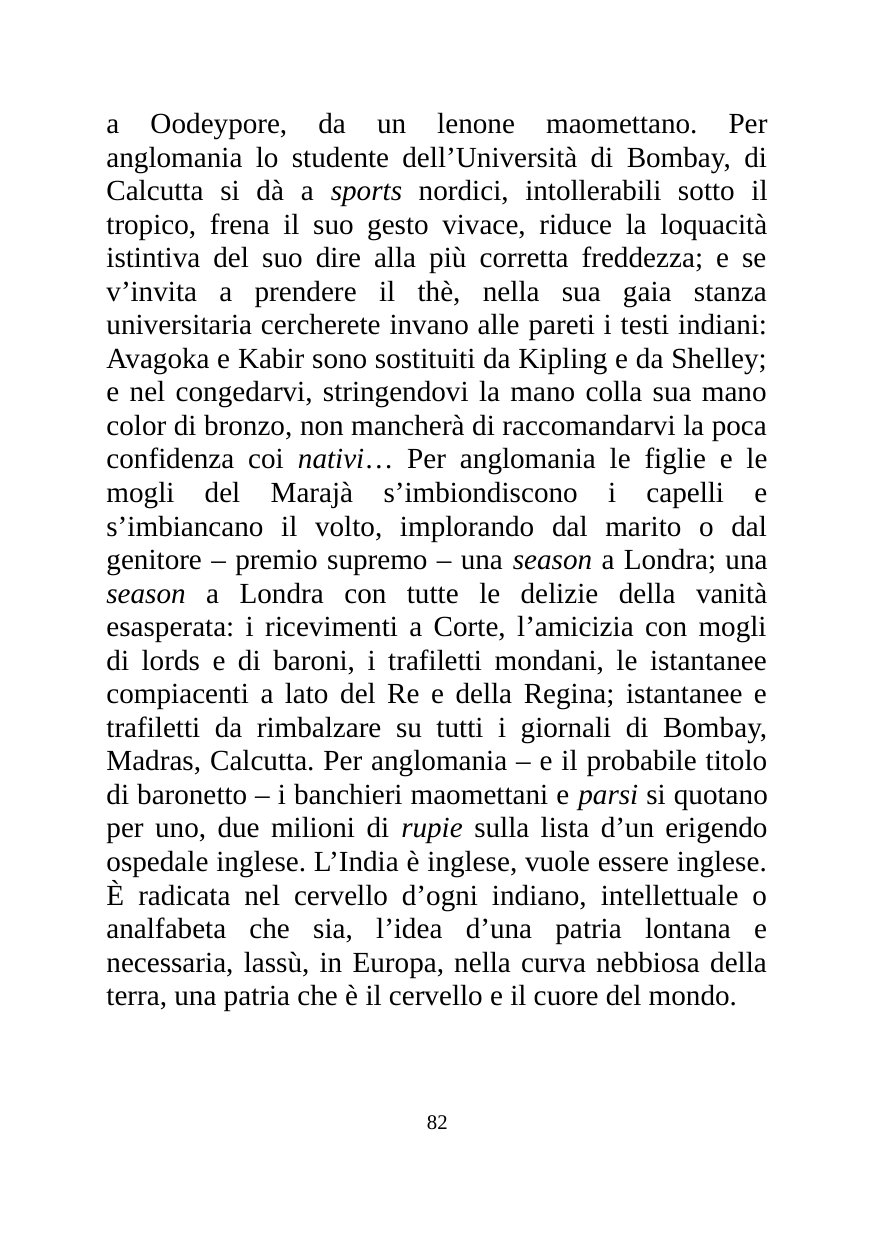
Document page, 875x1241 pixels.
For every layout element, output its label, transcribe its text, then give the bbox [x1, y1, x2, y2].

text a Oodeypore, da un lenone maomettano. Per anglomania lo studente dell’Università di Bombay, di Calcutta si dà a sports nordici, intollerabili sotto il tropico, frena il suo gesto vivace, riduce la loquacità istintiva del suo dire alla più corretta freddezza; e se v’invita a prendere il thè, nella sua gaia stanza universitaria cercherete invano alle pareti i testi indiani: Avagoka e Kabir sono sostituiti da Kipling e da Shelley; e nel congedarvi, stringendovi la mano colla sua mano color di bronzo, non mancherà di raccomandarvi la poca confidenza coi nativi… Per anglomania le figlie e le mogli del Marajà s’imbiondiscono i capelli e s’imbiancano il volto, implorando dal marito o dal genitore – premio supremo – una season a Londra; una season a Londra con tutte le delizie della vanità esasperata: i ricevimenti a Corte, l’amicizia con mogli di lords e di baroni, i trafiletti mondani, le istantanee compiacenti a lato del Re e della Regina; istantanee e trafiletti da rimbalzare su tutti i giornali di Bombay, Madras, Calcutta. Per anglomania – e il probabile titolo di baronetto – i banchieri maomettani e parsi si quotano per uno, due milioni di rupie sulla lista d’un erigendo ospedale inglese. L’India è inglese, vuole essere inglese. È radicata nel cervello d’ogni indiano, intellettuale o analfabeta che sia, l’idea d’una patria lontana e necessaria, lassù, in Europa, nella curva nebbiosa della terra, una patria che è il cervello e il cuore del mondo. [106, 106, 768, 1012]
